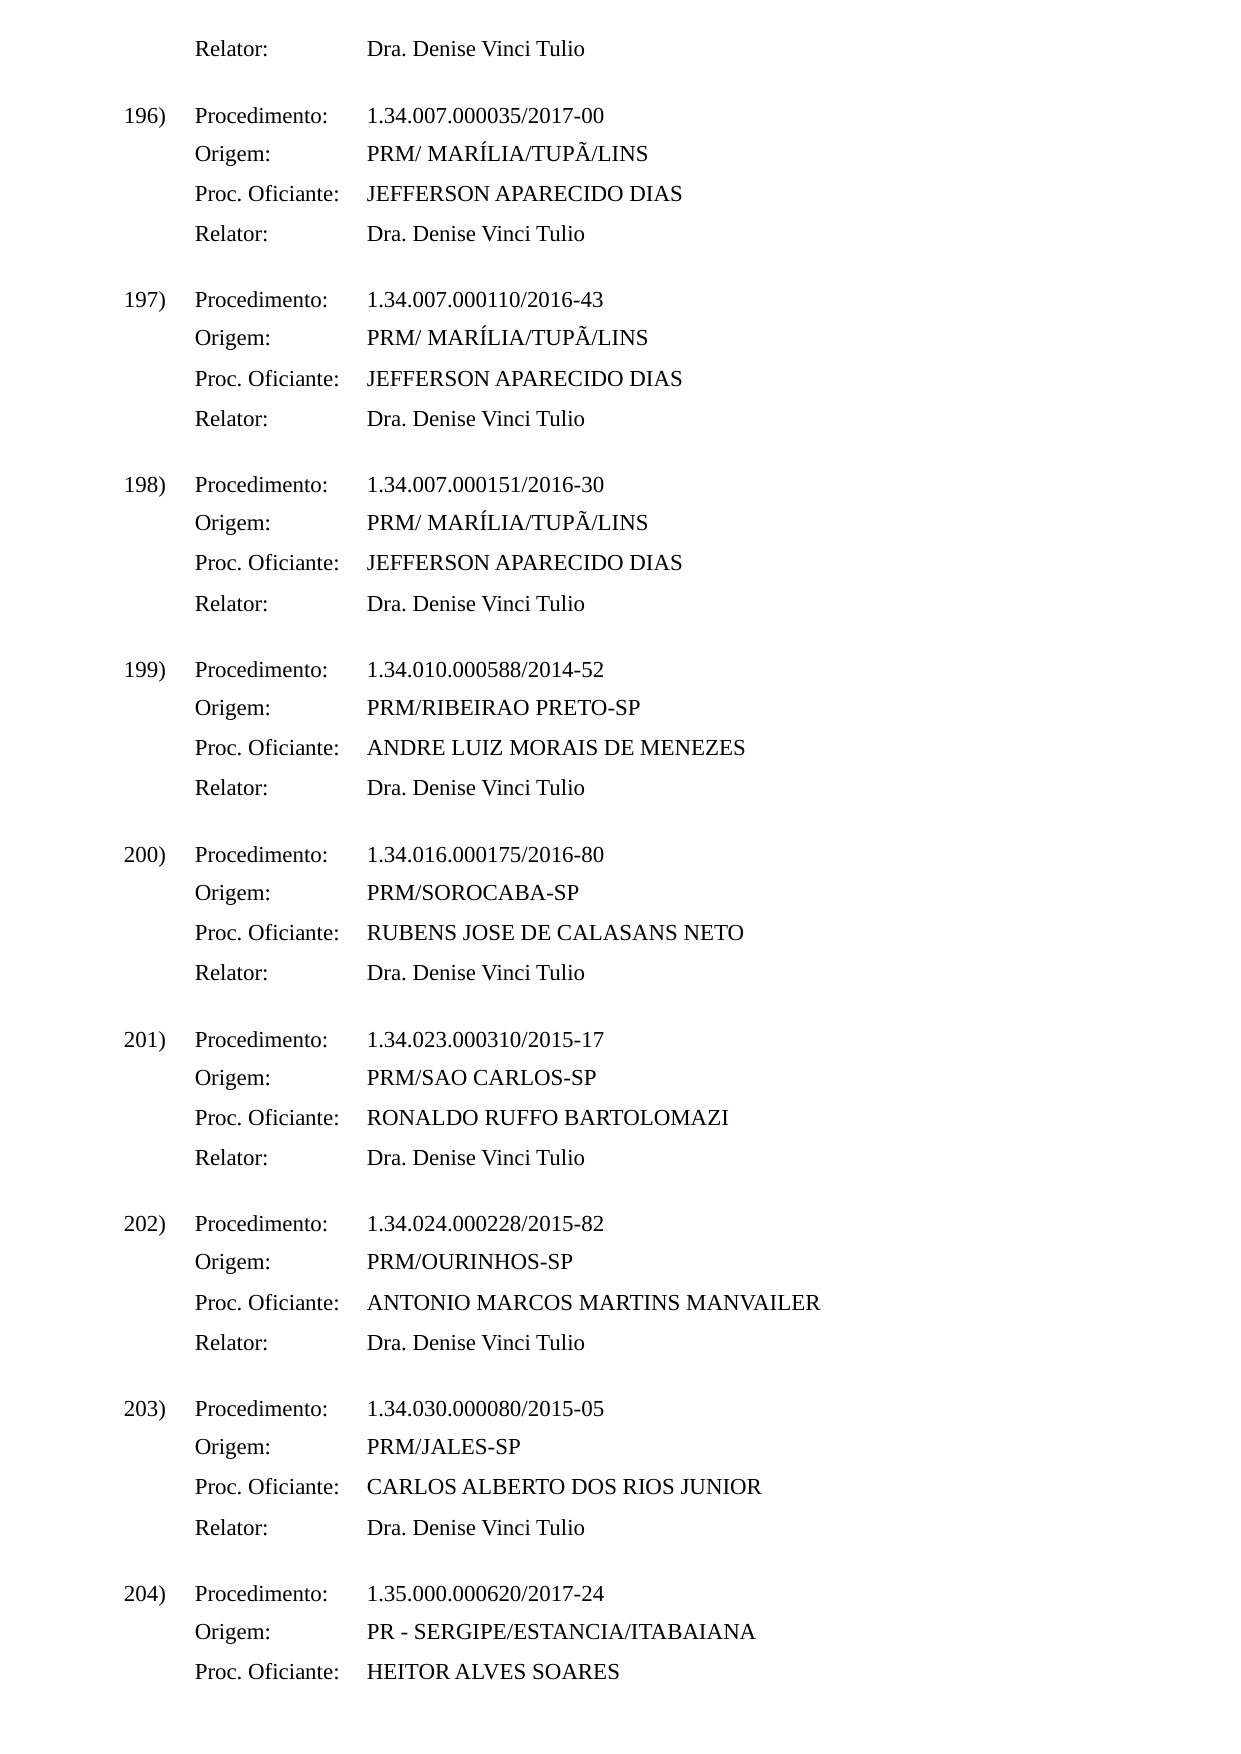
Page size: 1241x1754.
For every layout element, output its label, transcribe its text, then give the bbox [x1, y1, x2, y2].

table_header 196) [118, 96, 189, 134]
table_cell [118, 688, 189, 728]
table_cell JEFFERSON APARECIDO DIAS [361, 359, 1122, 399]
table_cell Relator: [189, 584, 361, 624]
table_header Procedimento: [189, 835, 361, 873]
table_header Procedimento: [189, 1020, 361, 1058]
table_cell [118, 399, 189, 439]
table_cell [118, 1612, 189, 1652]
table_cell [118, 769, 189, 809]
table_cell PR - SERGIPE/ESTANCIA/ITABAIANA [361, 1612, 1122, 1652]
table_cell Dra. Denise Vinci Tulio [361, 30, 1122, 70]
table_header Procedimento: [189, 650, 361, 688]
table_cell Proc. Oficiante: [189, 913, 361, 953]
table_cell JEFFERSON APARECIDO DIAS [361, 544, 1122, 584]
table_cell Proc. Oficiante: [189, 1283, 361, 1323]
table_cell RUBENS JOSE DE CALASANS NETO [361, 913, 1122, 953]
table_header 1.34.010.000588/2014-52 [361, 650, 1122, 688]
table_cell [118, 134, 189, 174]
table_cell Dra. Denise Vinci Tulio [361, 1508, 1122, 1548]
table_cell [118, 1058, 189, 1098]
table_cell [118, 729, 189, 769]
table_cell [118, 954, 189, 994]
table_cell [118, 359, 189, 399]
table_cell PRM/OURINHOS-SP [361, 1243, 1122, 1283]
table_cell [118, 1138, 189, 1178]
table_cell [118, 873, 189, 913]
table_cell Proc. Oficiante: [189, 1468, 361, 1508]
table_cell [118, 1283, 189, 1323]
table_cell PRM/SOROCABA-SP [361, 873, 1122, 913]
table_cell PRM/ MARÍLIA/TUPÃ/LINS [361, 134, 1122, 174]
table_header 204) [118, 1574, 189, 1612]
table_cell Relator: [189, 1138, 361, 1178]
table_header 1.34.016.000175/2016-80 [361, 835, 1122, 873]
table_cell Proc. Oficiante: [189, 729, 361, 769]
table_cell [118, 319, 189, 359]
table_cell [118, 584, 189, 624]
table_header 200) [118, 835, 189, 873]
table_cell [118, 544, 189, 584]
table_cell [118, 214, 189, 254]
table_cell Dra. Denise Vinci Tulio [361, 1138, 1122, 1178]
table_cell PRM/ MARÍLIA/TUPÃ/LINS [361, 319, 1122, 359]
table_header 198) [118, 466, 189, 503]
table_cell Origem: [189, 1612, 361, 1652]
table_header 201) [118, 1020, 189, 1058]
table_header Procedimento: [189, 466, 361, 503]
table_cell [118, 1098, 189, 1138]
table_header Procedimento: [189, 1205, 361, 1243]
table_header 197) [118, 281, 189, 319]
table_cell Origem: [189, 1243, 361, 1283]
table_cell ANTONIO MARCOS MARTINS MANVAILER [361, 1283, 1122, 1323]
table_header 1.34.023.000310/2015-17 [361, 1020, 1122, 1058]
table_header 1.34.030.000080/2015-05 [361, 1390, 1122, 1427]
table_cell Dra. Denise Vinci Tulio [361, 954, 1122, 994]
table_header 202) [118, 1205, 189, 1243]
table_cell Origem: [189, 688, 361, 728]
table_cell Relator: [189, 214, 361, 254]
table_header 203) [118, 1390, 189, 1427]
table_cell [118, 1323, 189, 1363]
table_cell Relator: [189, 30, 361, 70]
table_cell Origem: [189, 504, 361, 544]
table_cell Proc. Oficiante: [189, 1653, 361, 1693]
table_header Procedimento: [189, 96, 361, 134]
table_cell [118, 504, 189, 544]
table_header 1.34.007.000151/2016-30 [361, 466, 1122, 503]
table_cell Relator: [189, 399, 361, 439]
table_cell PRM/RIBEIRAO PRETO-SP [361, 688, 1122, 728]
table_header 1.35.000.000620/2017-24 [361, 1574, 1122, 1612]
table_cell Dra. Denise Vinci Tulio [361, 399, 1122, 439]
table_cell [118, 913, 189, 953]
table_cell Relator: [189, 1508, 361, 1548]
table_cell Origem: [189, 1428, 361, 1468]
table_cell Relator: [189, 1323, 361, 1363]
table_cell Origem: [189, 319, 361, 359]
table_cell PRM/SAO CARLOS-SP [361, 1058, 1122, 1098]
table_cell Relator: [189, 954, 361, 994]
table_cell ANDRE LUIZ MORAIS DE MENEZES [361, 729, 1122, 769]
table_cell PRM/JALES-SP [361, 1428, 1122, 1468]
table_cell Proc. Oficiante: [189, 544, 361, 584]
table_cell Relator: [189, 769, 361, 809]
table_cell CARLOS ALBERTO DOS RIOS JUNIOR [361, 1468, 1122, 1508]
table_cell [118, 174, 189, 214]
table_cell Origem: [189, 134, 361, 174]
table_cell PRM/ MARÍLIA/TUPÃ/LINS [361, 504, 1122, 544]
table_cell Proc. Oficiante: [189, 1098, 361, 1138]
table_cell [118, 1508, 189, 1548]
table_cell [118, 30, 189, 70]
table_cell Origem: [189, 873, 361, 913]
table_header Procedimento: [189, 1574, 361, 1612]
table_cell Dra. Denise Vinci Tulio [361, 1323, 1122, 1363]
table_cell RONALDO RUFFO BARTOLOMAZI [361, 1098, 1122, 1138]
table_header Procedimento: [189, 1390, 361, 1427]
table_cell HEITOR ALVES SOARES [361, 1653, 1122, 1693]
table_cell JEFFERSON APARECIDO DIAS [361, 174, 1122, 214]
table_header 199) [118, 650, 189, 688]
table_cell Dra. Denise Vinci Tulio [361, 214, 1122, 254]
table_header 1.34.024.000228/2015-82 [361, 1205, 1122, 1243]
table_cell Proc. Oficiante: [189, 174, 361, 214]
table_cell Proc. Oficiante: [189, 359, 361, 399]
table_cell [118, 1243, 189, 1283]
table_header Procedimento: [189, 281, 361, 319]
table_cell [118, 1428, 189, 1468]
table_cell Dra. Denise Vinci Tulio [361, 769, 1122, 809]
table_cell Dra. Denise Vinci Tulio [361, 584, 1122, 624]
table_cell Origem: [189, 1058, 361, 1098]
table_header 1.34.007.000110/2016-43 [361, 281, 1122, 319]
table_header 1.34.007.000035/2017-00 [361, 96, 1122, 134]
table_cell [118, 1653, 189, 1693]
table_cell [118, 1468, 189, 1508]
